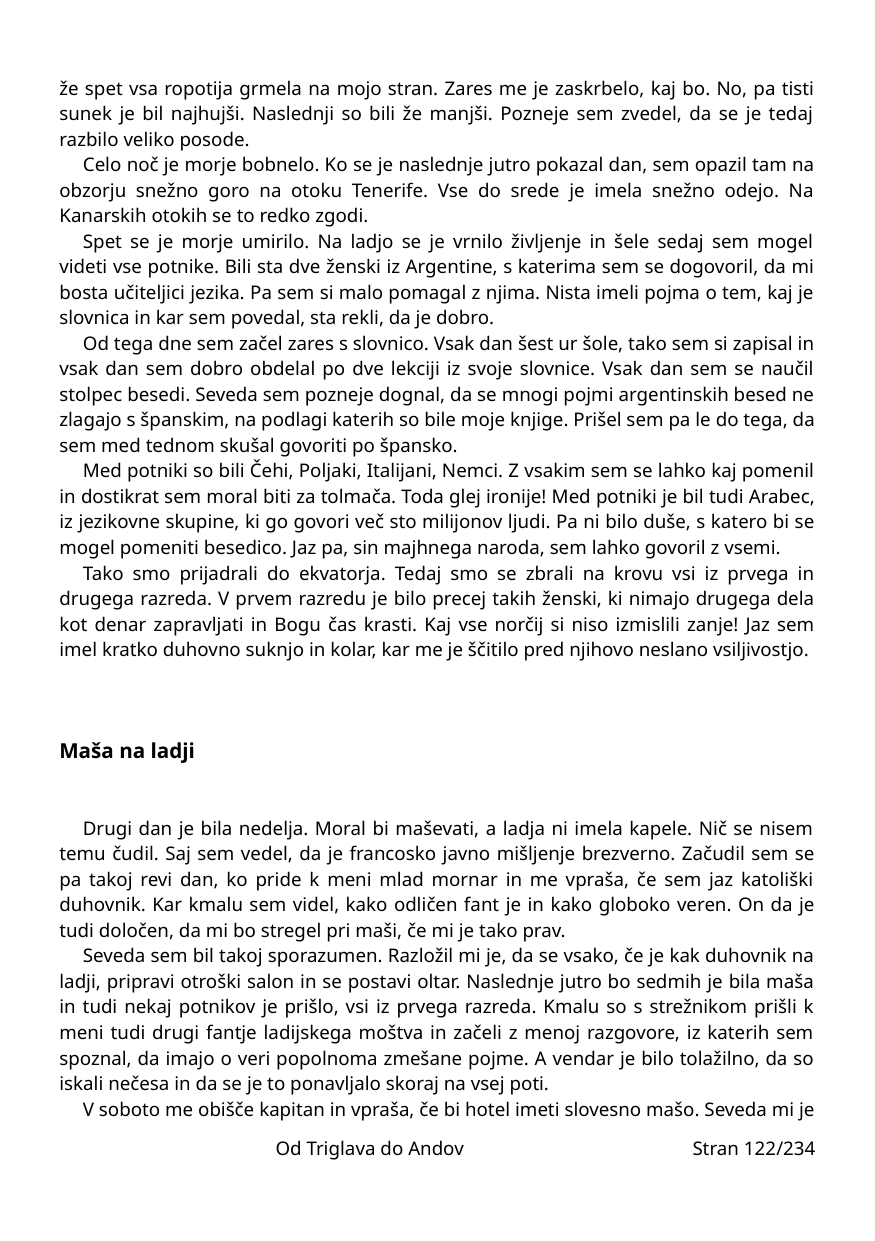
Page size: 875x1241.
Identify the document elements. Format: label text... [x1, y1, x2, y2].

text Seveda sem bil takoj sporazumen. Razložil mi je, da se vsako, če je kak duhovnik na ladji, pripravi otroški salon in se postavi oltar. Naslednje jutro bo sedmih je bila maša in tudi nekaj potnikov je prišlo, vsi iz prvega razreda. Kmalu so s strežnikom prišli k meni tudi drugi fantje ladijskega moštva in začeli z menoj razgovore, iz katerih sem spoznal, da imajo o veri popolnoma zmešane pojme. A vendar je bilo tolažilno, da so iskali nečesa in da se je to ponavljalo skoraj na vsej poti. [59, 943, 815, 1096]
text Celo noč je morje bobnelo. Ko se je naslednje jutro pokazal dan, sem opazil tam na obzorju snežno goro na otoku Tenerife. Vse do srede je imela snežno odejo. Na Kanarskih otokih se to redko zgodi. [59, 152, 815, 228]
text že spet vsa ropotija grmela na mojo stran. Zares me je zaskrbelo, kaj bo. No, pa tisti sunek je bil najhujši. Naslednji so bili že manjši. Pozneje sem zvedel, da se je tedaj razbilo veliko posode. [59, 75, 815, 152]
text V soboto me obišče kapitan in vpraša, če bi hotel imeti slovesno mašo. Seveda mi je [59, 1096, 815, 1121]
text Tako smo prijadrali do ekvatorja. Tedaj smo se zbrali na krovu vsi iz prvega in drugega razreda. V prvem razredu je bilo precej takih ženski, ki nimajo drugega dela kot denar zapravljati in Bogu čas krasti. Kaj vse norčij si niso izmislili zanje! Jaz sem imel kratko duhovno suknjo in kolar, kar me je ščitilo pred njihovo neslano vsiljivostjo. [59, 560, 815, 662]
text Drugi dan je bila nedelja. Moral bi maševati, a ladja ni imela kapele. Nič se nisem temu čudil. Saj sem vedel, da je francosko javno mišljenje brezverno. Začudil sem se pa takoj revi dan, ko pride k meni mlad mornar in me vpraša, če sem jaz katoliški duhovnik. Kar kmalu sem videl, kako odličen fant je in kako globoko veren. On da je tudi določen, da mi bo stregel pri maši, če mi je tako prav. [59, 815, 815, 943]
subtitle Maša na ladji [59, 713, 815, 765]
text Med potniki so bili Čehi, Poljaki, Italijani, Nemci. Z vsakim sem se lahko kaj pomenil in dostikrat sem moral biti za tolmača. Toda glej ironije! Med potniki je bil tudi Arabec, iz jezikovne skupine, ki go govori več sto milijonov ljudi. Pa ni bilo duše, s katero bi se mogel pomeniti besedico. Jaz pa, sin majhnega naroda, sem lahko govoril z vsemi. [59, 458, 815, 560]
text Od tega dne sem začel zares s slovnico. Vsak dan šest ur šole, tako sem si zapisal in vsak dan sem dobro obdelal po dve lekciji iz svoje slovnice. Vsak dan sem se naučil stolpec besedi. Seveda sem pozneje dognal, da se mnogi pojmi argentinskih besed ne zlagajo s španskim, na podlagi katerih so bile moje knjige. Prišel sem pa le do tega, da sem med tednom skušal govoriti po špansko. [59, 330, 815, 458]
text Spet se je morje umirilo. Na ladjo se je vrnilo življenje in šele sedaj sem mogel videti vse potnike. Bili sta dve ženski iz Argentine, s katerima sem se dogovoril, da mi bosta učiteljici jezika. Pa sem si malo pomagal z njima. Nista imeli pojma o tem, kaj je slovnica in kar sem povedal, sta rekli, da je dobro. [59, 228, 815, 330]
